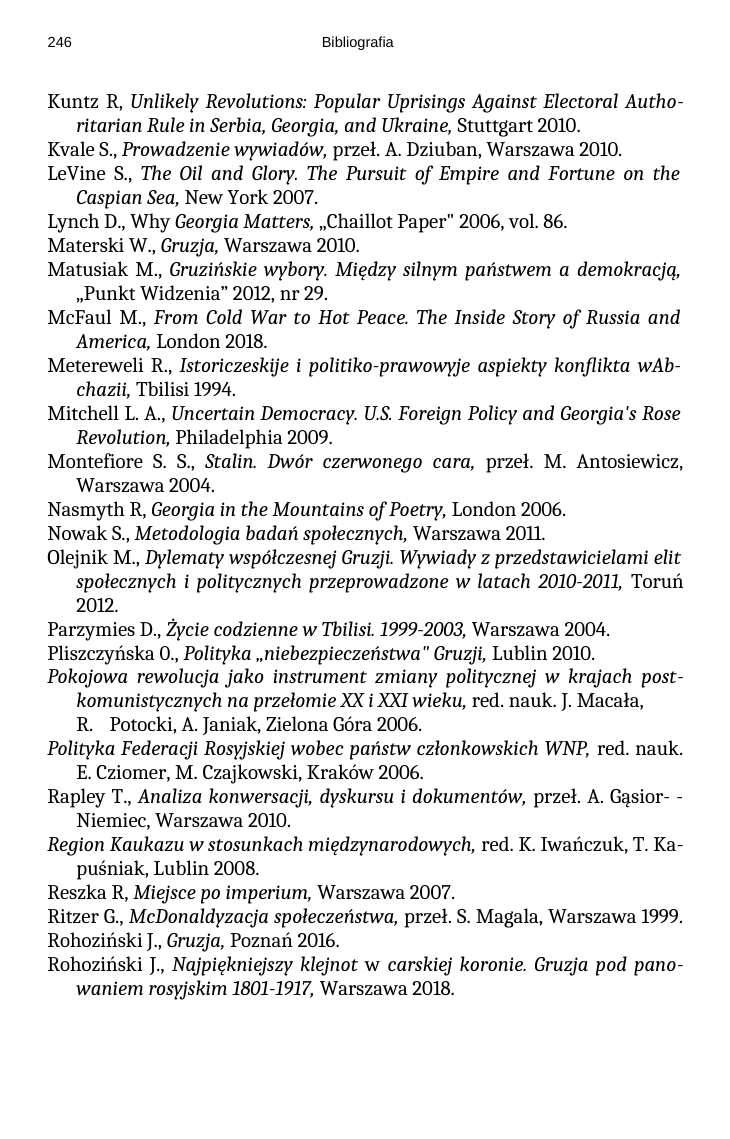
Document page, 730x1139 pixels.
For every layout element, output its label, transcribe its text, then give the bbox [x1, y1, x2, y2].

text Nasmyth R, Georgia in the Mountains of Poetry, London 2006. [47, 497, 683, 521]
text LeVine S., The Oil and Glory. The Pursuit of Empire and Fortune on the Caspian Sea, New York 2007. [47, 162, 683, 210]
text R. Potocki, A. Janiak, Zielona Góra 2006. [47, 713, 683, 737]
text Olejnik M., Dylematy współczesnej Gruzji. Wywiady z przedstawicielami elit społecznych i politycznych przeprowadzone w latach 2010-2011, Toruń 2012. [47, 545, 683, 617]
text Polityka Federacji Rosyjskiej wobec państw członkowskich WNP, red. nauk. E. Cziomer, M. Czajkowski, Kraków 2006. [47, 737, 683, 785]
text Kvale S., Prowadzenie wywiadów, przeł. A. Dziuban, Warszawa 2010. [47, 138, 683, 162]
text 246 [47, 34, 78, 51]
text Rohoziński J., Najpiękniejszy klejnot w carskiej koronie. Gruzja pod pano­waniem rosyjskim 1801-1917, Warszawa 2018. [47, 953, 683, 1001]
text Montefiore S. S., Stalin. Dwór czerwonego cara, przeł. M. Antosiewicz, Warszawa 2004. [47, 449, 683, 497]
text Pliszczyńska 0., Polityka „niebezpieczeństwa" Gruzji, Lublin 2010. [47, 641, 683, 665]
text Nowak S., Metodologia badań społecznych, Warszawa 2011. [47, 521, 683, 545]
text Ritzer G., McDonaldyzacja społeczeństwa, przeł. S. Magala, Warszawa 1999. Rohoziński J., Gruzja, Poznań 2016. [47, 905, 683, 953]
text Mitchell L. A., Uncertain Democracy. U.S. Foreign Policy and Georgia's Rose Revolution, Philadelphia 2009. [47, 402, 683, 449]
text Reszka R, Miejsce po imperium, Warszawa 2007. [47, 881, 683, 905]
text Metereweli R., Istoriczeskije i politiko-prawowyje aspiekty konflikta wAb- chazii, Tbilisi 1994. [47, 354, 683, 402]
text Pokojowa rewolucja jako instrument zmiany politycznej w krajach post­komunistycznych na przełomie XX i XXI wieku, red. nauk. J. Macała, [47, 665, 683, 713]
text Kuntz R, Unlikely Revolutions: Popular Uprisings Against Electoral Autho­ritarian Rule in Serbia, Georgia, and Ukraine, Stuttgart 2010. [47, 90, 683, 138]
text Bibliografia [322, 34, 408, 50]
text Region Kaukazu w stosunkach międzynarodowych, red. K. Iwańczuk, T. Ka­puśniak, Lublin 2008. [47, 833, 683, 881]
text Lynch D., Why Georgia Matters, „Chaillot Paper" 2006, vol. 86. [47, 210, 683, 234]
text Matusiak M., Gruzińskie wybory. Między silnym państwem a demokracją, „Punkt Widzenia” 2012, nr 29. [47, 258, 683, 306]
text Rapley T., Analiza konwersacji, dyskursu i dokumentów, przeł. A. Gąsior- -Niemiec, Warszawa 2010. [47, 785, 683, 833]
text McFaul M., From Cold War to Hot Peace. The Inside Story of Russia and America, London 2018. [47, 306, 683, 354]
text Parzymies D., Życie codzienne w Tbilisi. 1999-2003, Warszawa 2004. [47, 617, 683, 641]
text Materski W., Gruzja, Warszawa 2010. [47, 234, 683, 258]
